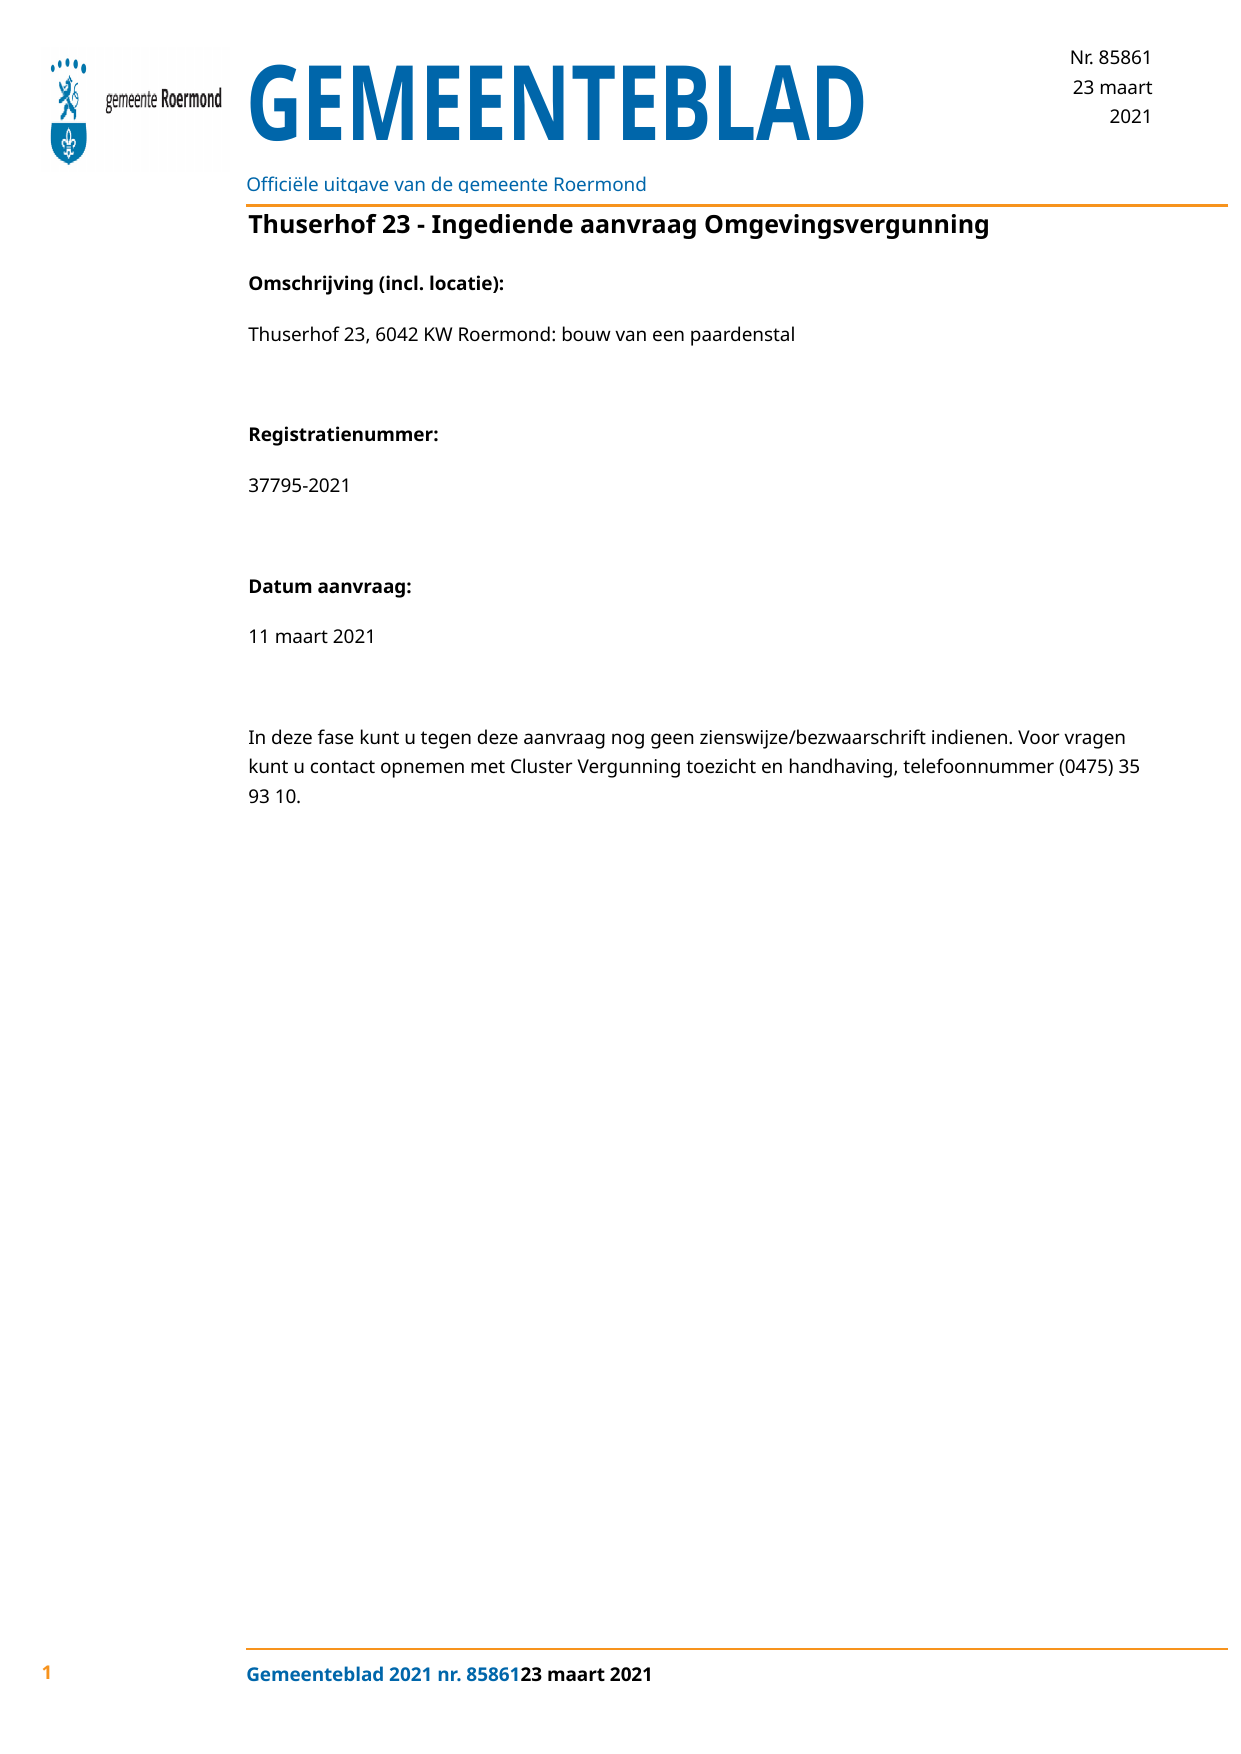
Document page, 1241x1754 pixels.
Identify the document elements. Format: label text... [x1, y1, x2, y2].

text In deze fase kunt u tegen deze aanvraag nog geen zienswijze/bezwaarschrift indienen. Voor vragen kunt u contact opnemen met Cluster Vergunning toezicht en handhaving, telefoonnummer (0475) 35 93 10. [248, 724, 1152, 809]
text 37795-2021 [248, 472, 1152, 498]
text Thuserhof 23 - Ingediende aanvraag Omgevingsvergunning [248, 207, 1152, 241]
text Registratienummer: [248, 422, 1152, 447]
picture [41, 47, 231, 172]
text Thuserhof 23, 6042 KW Roermond: bouw van een paardenstal [248, 321, 1152, 346]
text Omschrijving (incl. locatie): [248, 270, 1152, 296]
text 11 maart 2021 [248, 623, 1152, 649]
text Datum aanvraag: [248, 573, 1152, 598]
